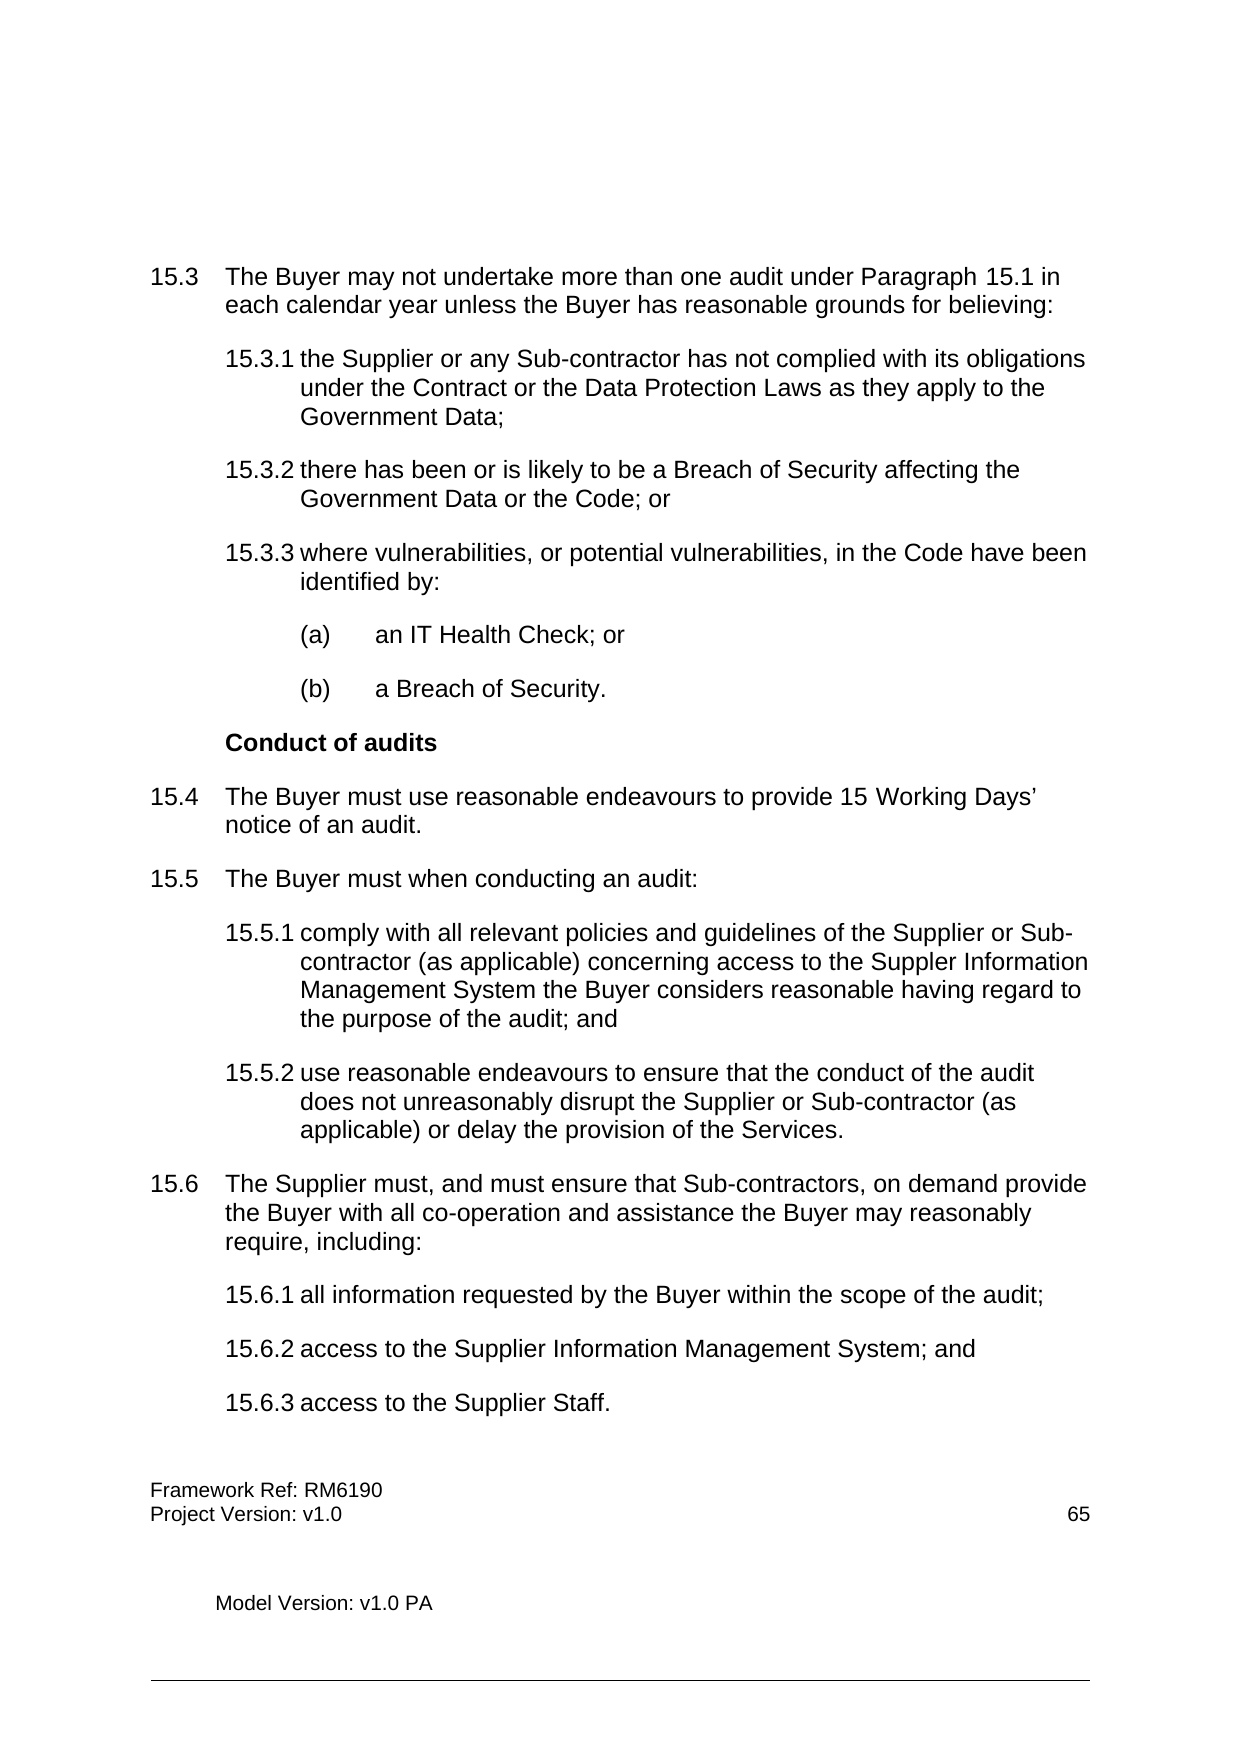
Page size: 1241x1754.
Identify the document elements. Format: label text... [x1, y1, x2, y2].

list The Supplier must, and must ensure that Sub-contractors, on demand provide the Buyer with all co-operation and assistance the Buyer may reasonably require, including: [150, 1169, 1090, 1256]
list The Buyer must when conducting an audit: [150, 864, 1090, 893]
list where vulnerabilities, or potential vulnerabilities, in the Code have been identified by: [225, 538, 1090, 596]
list comply with all relevant policies and guidelines of the Supplier or Sub-contractor (as applicable) concerning access to the Suppler Information Management System the Buyer considers reasonable having regard to the purpose of the audit; and [225, 918, 1090, 1033]
list access to the Supplier Staff. [225, 1388, 1090, 1417]
list all information requested by the Buyer within the scope of the audit; [225, 1281, 1090, 1309]
list use reasonable endeavours to ensure that the conduct of the audit does not unreasonably disrupt the Supplier or Sub-contractor (as applicable) or delay the provision of the Services. [225, 1058, 1090, 1144]
text Conduct of audits [225, 728, 1090, 757]
list there has been or is likely to be a Breach of Security affecting the Government Data or the Code; or [225, 456, 1090, 513]
list access to the Supplier Information Management System; and [225, 1334, 1090, 1363]
list The Buyer may not undertake more than one audit under Paragraph 15.1 in each calendar year unless the Buyer has reasonable grounds for believing: [150, 262, 1090, 319]
list The Buyer must use reasonable endeavours to provide 15 Working Days’ notice of an audit. [150, 782, 1090, 839]
list an IT Health Check; or [300, 621, 1090, 649]
list the Supplier or any Sub-contractor has not complied with its obligations under the Contract or the Data Protection Laws as they apply to the Government Data; [225, 344, 1090, 431]
list a Breach of Security. [300, 674, 1090, 703]
